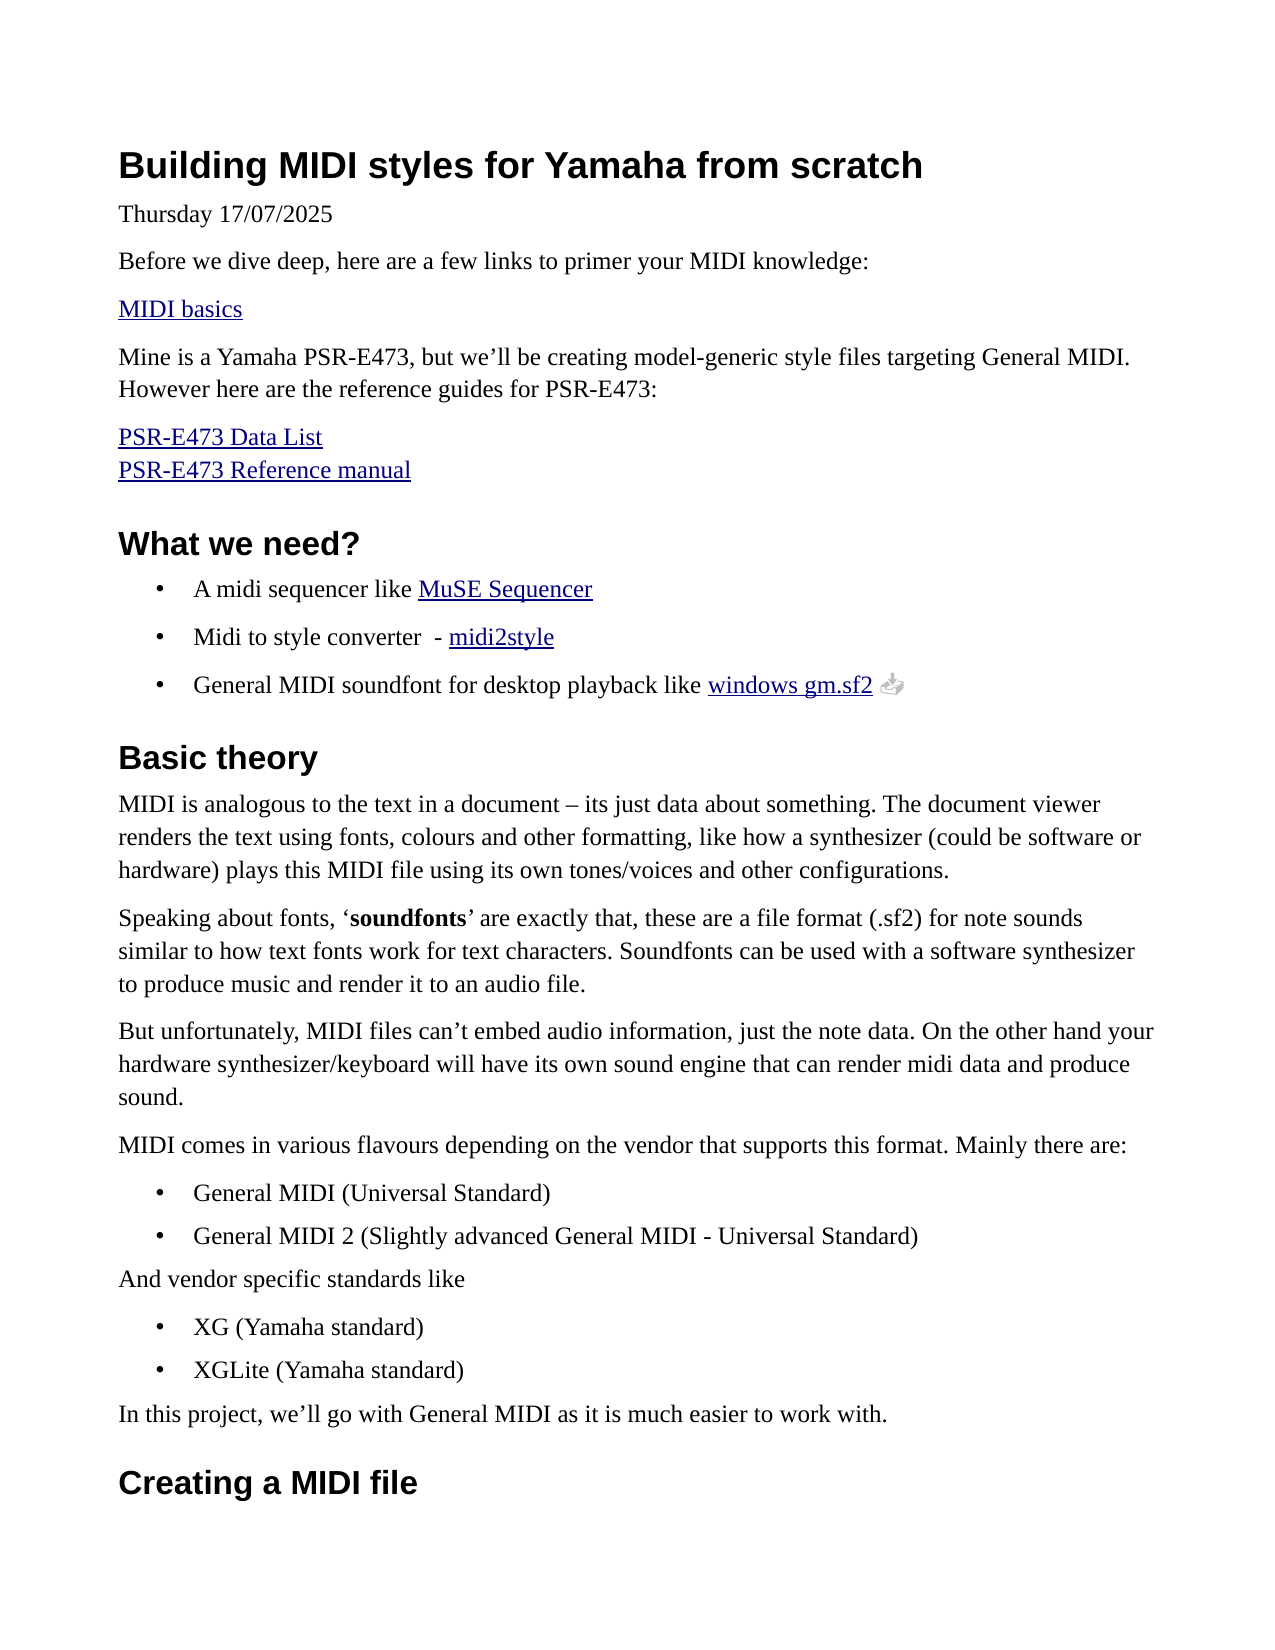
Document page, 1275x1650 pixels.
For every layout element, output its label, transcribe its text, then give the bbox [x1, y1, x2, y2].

text Thursday 17/07/2025 [118, 199, 1157, 227]
text And vendor specific standards like [118, 1264, 1157, 1293]
text But unfortunately, MIDI files can’t embed audio information, just the note data. On the other hand your hardware synthesizer/keyboard will have its own sound engine that can render midi data and produce sound. [118, 1016, 1157, 1111]
subtitle Creating a MIDI file [118, 1463, 1157, 1501]
list Midi to style converter - midi2style [156, 622, 1157, 651]
list General MIDI 2 (Slightly advanced General MIDI - Universal Standard) [156, 1221, 1157, 1250]
text Before we dive deep, here are a few links to primer your MIDI knowledge: [118, 246, 1157, 275]
text In this project, we’ll go with General MIDI as it is much easier to work with. [118, 1399, 1157, 1427]
text Speaking about fonts, ‘soundfonts’ are exactly that, these are a file format (.sf2) for note sounds similar to how text fonts work for text characters. Soundfonts can be used with a software synthesizer to produce music and render it to an audio file. [118, 903, 1157, 998]
list XG (Yamaha standard) [156, 1312, 1157, 1341]
subtitle What we need? [118, 524, 1157, 562]
list General MIDI (Universal Standard) [156, 1178, 1157, 1206]
list A midi sequencer like MuSE Sequencer [156, 574, 1157, 603]
text MIDI comes in various flavours depending on the vendor that supports this format. Mainly there are: [118, 1130, 1157, 1159]
list General MIDI soundfont for desktop playback like windows gm.sf2 📥 [156, 670, 1157, 698]
list XGLite (Yamaha standard) [156, 1355, 1157, 1384]
text MIDI basics [118, 294, 1157, 323]
text PSR-E473 Data List PSR-E473 Reference manual [118, 422, 1157, 484]
subtitle Basic theory [118, 738, 1157, 777]
subtitle Building MIDI styles for Yamaha from scratch [118, 143, 1157, 186]
text MIDI is analogous to the text in a document – its just data about something. The document viewer renders the text using fonts, colours and other formatting, like how a synthesizer (could be software or hardware) plays this MIDI file using its own tones/voices and other configurations. [118, 789, 1157, 884]
text Mine is a Yamaha PSR-E473, but we’ll be creating model-generic style files targeting General MIDI. However here are the reference guides for PSR-E473: [118, 342, 1157, 403]
